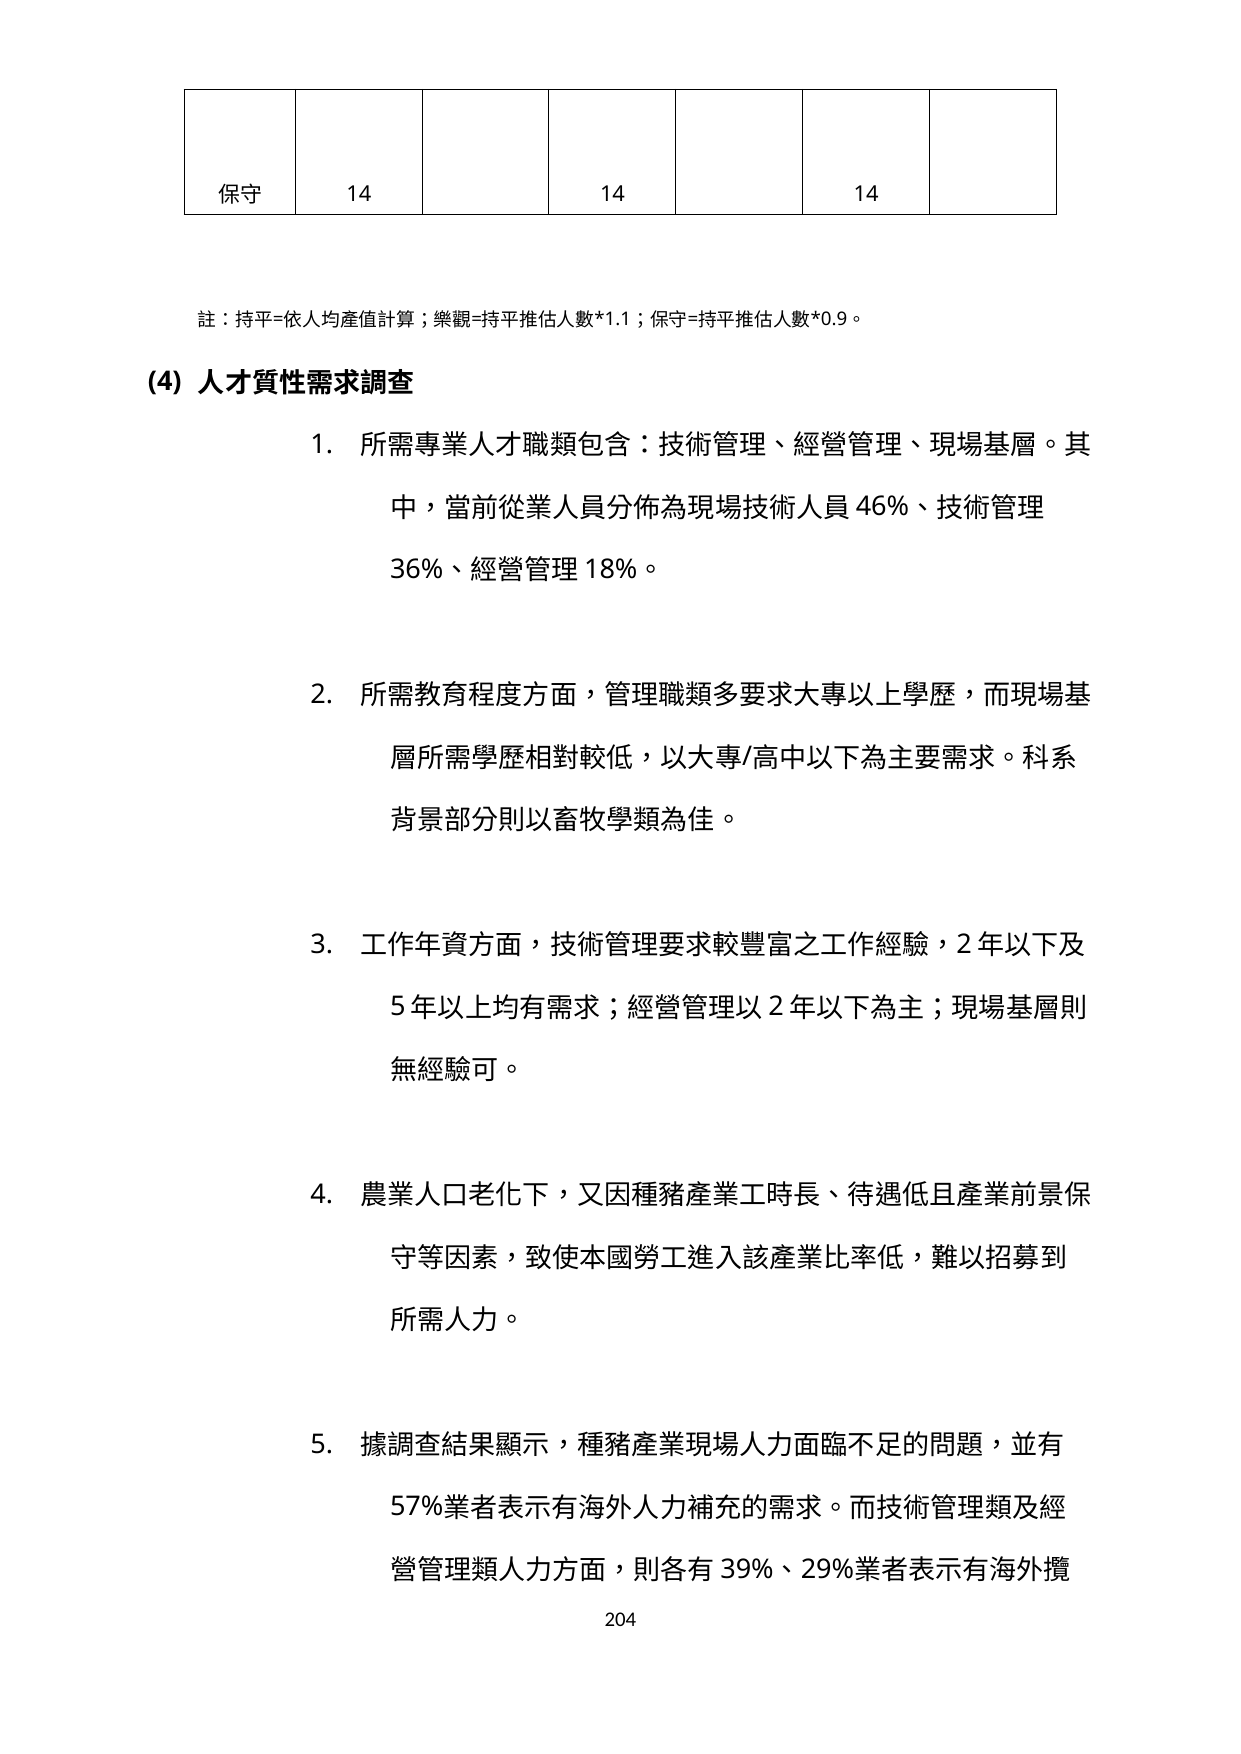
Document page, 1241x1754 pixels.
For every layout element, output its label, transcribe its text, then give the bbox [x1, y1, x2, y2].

list 人才質性需求調查 [148, 339, 1092, 401]
table_cell 28 [676, 90, 802, 214]
table_cell 28 [423, 90, 548, 214]
text 註：持平=依人均產值計算；樂觀=持平推估人數*1.1；保守=持平推估人數*0.9。 [198, 276, 1063, 339]
list 所需專業人才職類包含：技術管理、經營管理、現場基層。其中，當前從業人員分佈為現場技術人員46%、技術管理36%、經營管理18%。 [310, 401, 1092, 589]
table_cell 28 [930, 90, 1056, 214]
list 所需教育程度方面，管理職類多要求大專以上學歷，而現場基層所需學歷相對較低，以大專/高中以下為主要需求。科系背景部分則以畜牧學類為佳。 [310, 651, 1092, 839]
table_cell 保守 [185, 90, 295, 214]
list 農業人口老化下，又因種豬產業工時長、待遇低且產業前景保守等因素，致使本國勞工進入該產業比率低，難以招募到所需人力。 [310, 1151, 1092, 1339]
list 工作年資方面，技術管理要求較豐富之工作經驗，2年以下及5年以上均有需求；經營管理以2年以下為主；現場基層則無經驗可。 [310, 901, 1092, 1089]
table_cell 14 [296, 90, 422, 214]
table_cell 14 [549, 90, 675, 214]
table_cell 14 [803, 90, 929, 214]
list 據調查結果顯示，種豬產業現場人力面臨不足的問題，並有57%業者表示有海外人力補充的需求。而技術管理類及經營管理類人力方面，則各有39%、29%業者表示有海外攬 [310, 1401, 1092, 1589]
